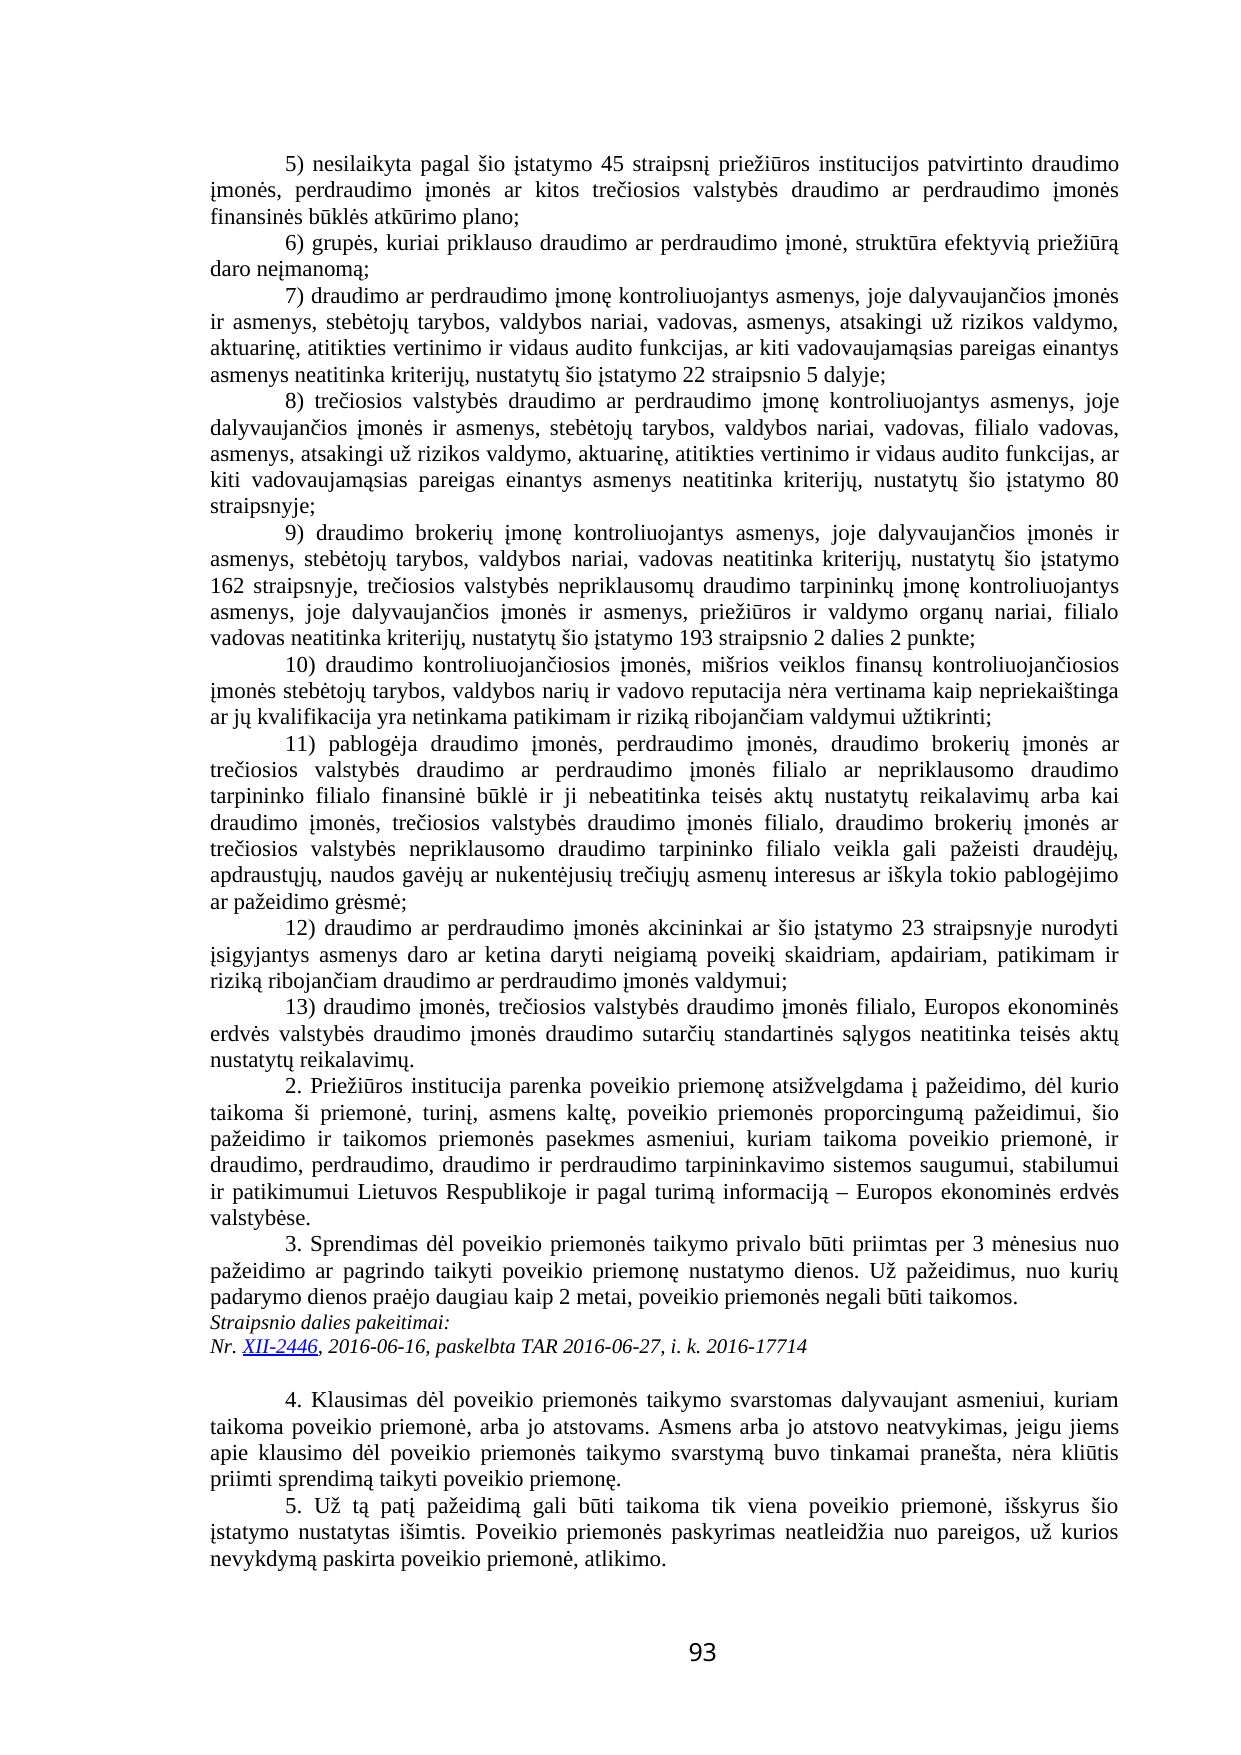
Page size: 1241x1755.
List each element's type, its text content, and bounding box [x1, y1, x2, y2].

text 7) draudimo ar perdraudimo įmonę kontroliuojantys asmenys, joje dalyvaujančios įmonės ir asmenys, stebėtojų tarybos, valdybos nariai, vadovas, asmenys, atsakingi už rizikos valdymo, aktuarinę, atitikties vertinimo ir vidaus audito funkcijas, ar kiti vadovaujamąsias pareigas einantys asmenys neatitinka kriterijų, nustatytų šio įstatymo 22 straipsnio 5 dalyje; [210, 282, 1120, 387]
text 8) trečiosios valstybės draudimo ar perdraudimo įmonę kontroliuojantys asmenys, joje dalyvaujančios įmonės ir asmenys, stebėtojų tarybos, valdybos nariai, vadovas, filialo vadovas, asmenys, atsakingi už rizikos valdymo, aktuarinę, atitikties vertinimo ir vidaus audito funkcijas, ar kiti vadovaujamąsias pareigas einantys asmenys neatitinka kriterijų, nustatytų šio įstatymo 80 straipsnyje; [210, 387, 1120, 519]
text 4. Klausimas dėl poveikio priemonės taikymo svarstomas dalyvaujant asmeniui, kuriam taikoma poveikio priemonė, arba jo atstovams. Asmens arba jo atstovo neatvykimas, jeigu jiems apie klausimo dėl poveikio priemonės taikymo svarstymą buvo tinkamai pranešta, nėra kliūtis priimti sprendimą taikyti poveikio priemonę. [210, 1386, 1120, 1492]
text 10) draudimo kontroliuojančiosios įmonės, mišrios veiklos finansų kontroliuojančiosios įmonės stebėtojų tarybos, valdybos narių ir vadovo reputacija nėra vertinama kaip nepriekaištinga ar jų kvalifikacija yra netinkama patikimam ir riziką ribojančiam valdymui užtikrinti; [210, 651, 1120, 730]
text Nr. XII-2446, 2016-06-16, paskelbta TAR 2016-06-27, i. k. 2016-17714 [210, 1334, 1120, 1358]
text 5. Už tą patį pažeidimą gali būti taikoma tik viena poveikio priemonė, išskyrus šio įstatymo nustatytas išimtis. Poveikio priemonės paskyrimas neatleidžia nuo pareigos, už kurios nevykdymą paskirta poveikio priemonė, atlikimo. [210, 1492, 1120, 1571]
text Straipsnio dalies pakeitimai: [210, 1309, 1120, 1334]
text 13) draudimo įmonės, trečiosios valstybės draudimo įmonės filialo, Europos ekonominės erdvės valstybės draudimo įmonės draudimo sutarčių standartinės sąlygos neatitinka teisės aktų nustatytų reikalavimų. [210, 993, 1120, 1072]
text 5) nesilaikyta pagal šio įstatymo 45 straipsnį priežiūros institucijos patvirtinto draudimo įmonės, perdraudimo įmonės ar kitos trečiosios valstybės draudimo ar perdraudimo įmonės finansinės būklės atkūrimo plano; [210, 150, 1120, 229]
text 12) draudimo ar perdraudimo įmonės akcininkai ar šio įstatymo 23 straipsnyje nurodyti įsigyjantys asmenys daro ar ketina daryti neigiamą poveikį skaidriam, apdairiam, patikimam ir riziką ribojančiam draudimo ar perdraudimo įmonės valdymui; [210, 914, 1120, 993]
text 3. Sprendimas dėl poveikio priemonės taikymo privalo būti priimtas per 3 mėnesius nuo pažeidimo ar pagrindo taikyti poveikio priemonę nustatymo dienos. Už pažeidimus, nuo kurių padarymo dienos praėjo daugiau kaip 2 metai, poveikio priemonės negali būti taikomos. [210, 1231, 1120, 1309]
text 11) pablogėja draudimo įmonės, perdraudimo įmonės, draudimo brokerių įmonės ar trečiosios valstybės draudimo ar perdraudimo įmonės filialo ar nepriklausomo draudimo tarpininko filialo finansinė būklė ir ji nebeatitinka teisės aktų nustatytų reikalavimų arba kai draudimo įmonės, trečiosios valstybės draudimo įmonės filialo, draudimo brokerių įmonės ar trečiosios valstybės nepriklausomo draudimo tarpininko filialo veikla gali pažeisti draudėjų, apdraustųjų, naudos gavėjų ar nukentėjusių trečiųjų asmenų interesus ar iškyla tokio pablogėjimo ar pažeidimo grėsmė; [210, 730, 1120, 914]
text 9) draudimo brokerių įmonę kontroliuojantys asmenys, joje dalyvaujančios įmonės ir asmenys, stebėtojų tarybos, valdybos nariai, vadovas neatitinka kriterijų, nustatytų šio įstatymo 162 straipsnyje, trečiosios valstybės nepriklausomų draudimo tarpininkų įmonę kontroliuojantys asmenys, joje dalyvaujančios įmonės ir asmenys, priežiūros ir valdymo organų nariai, filialo vadovas neatitinka kriterijų, nustatytų šio įstatymo 193 straipsnio 2 dalies 2 punkte; [210, 519, 1120, 651]
text 6) grupės, kuriai priklauso draudimo ar perdraudimo įmonė, struktūra efektyvią priežiūrą daro neįmanomą; [210, 229, 1120, 282]
text 2. Priežiūros institucija parenka poveikio priemonę atsižvelgdama į pažeidimo, dėl kurio taikoma ši priemonė, turinį, asmens kaltę, poveikio priemonės proporcingumą pažeidimui, šio pažeidimo ir taikomos priemonės pasekmes asmeniui, kuriam taikoma poveikio priemonė, ir draudimo, perdraudimo, draudimo ir perdraudimo tarpininkavimo sistemos saugumui, stabilumui ir patikimumui Lietuvos Respublikoje ir pagal turimą informaciją – Europos ekonominės erdvės valstybėse. [210, 1072, 1120, 1231]
